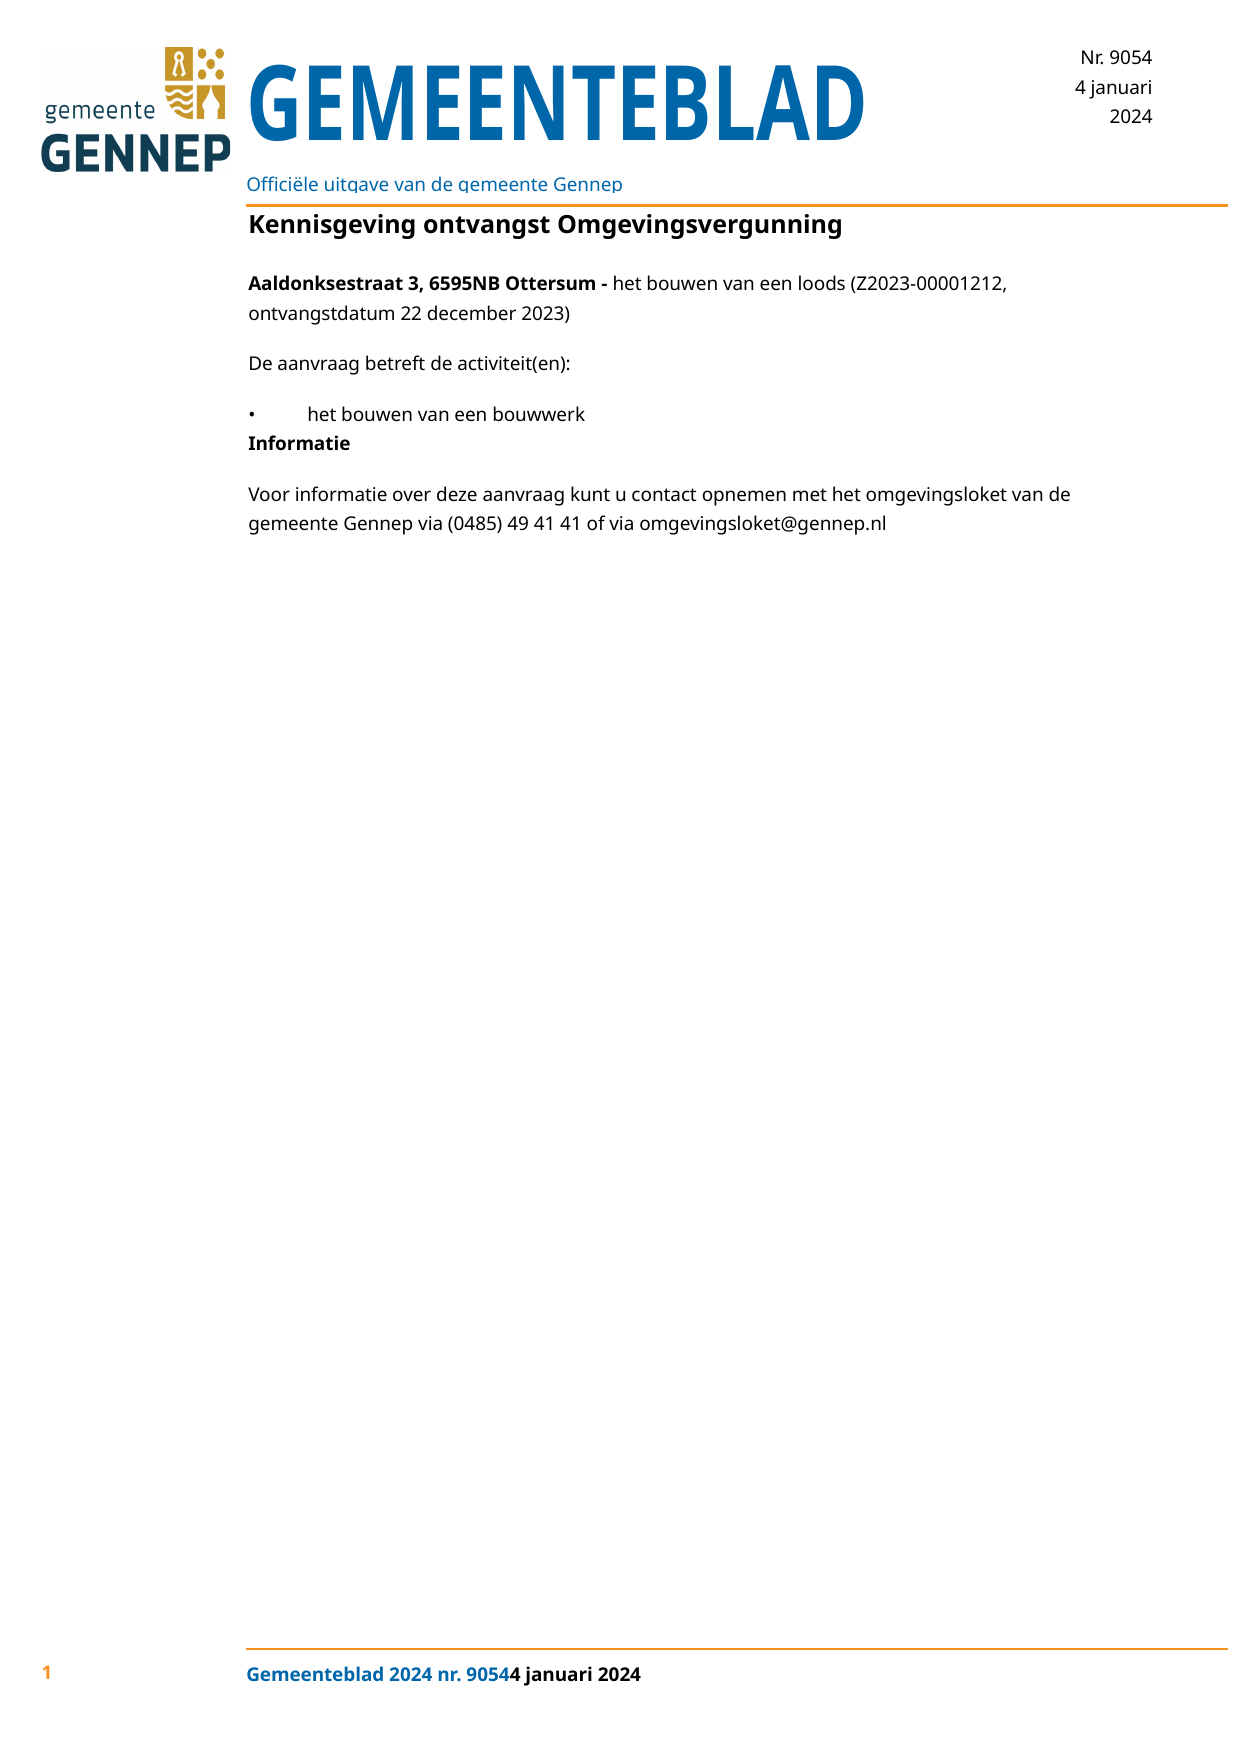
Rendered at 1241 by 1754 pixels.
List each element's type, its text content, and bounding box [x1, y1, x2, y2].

text Aaldonksestraat 3, 6595NB Ottersum - het bouwen van een loods (Z2023-00001212, ontvangstdatum 22 december 2023) [248, 270, 1152, 326]
picture [41, 47, 231, 172]
list het bouwen van een bouwwerk [248, 401, 1152, 426]
text De aanvraag betreft de activiteit(en): [248, 350, 1152, 376]
text Kennisgeving ontvangst Omgevingsvergunning [248, 207, 1152, 241]
text Voor informatie over deze aanvraag kunt u contact opnemen met het omgevingsloket van de gemeente Gennep via (0485) 49 41 41 of via omgevingsloket@gennep.nl [248, 481, 1152, 536]
text Informatie [248, 430, 1152, 456]
